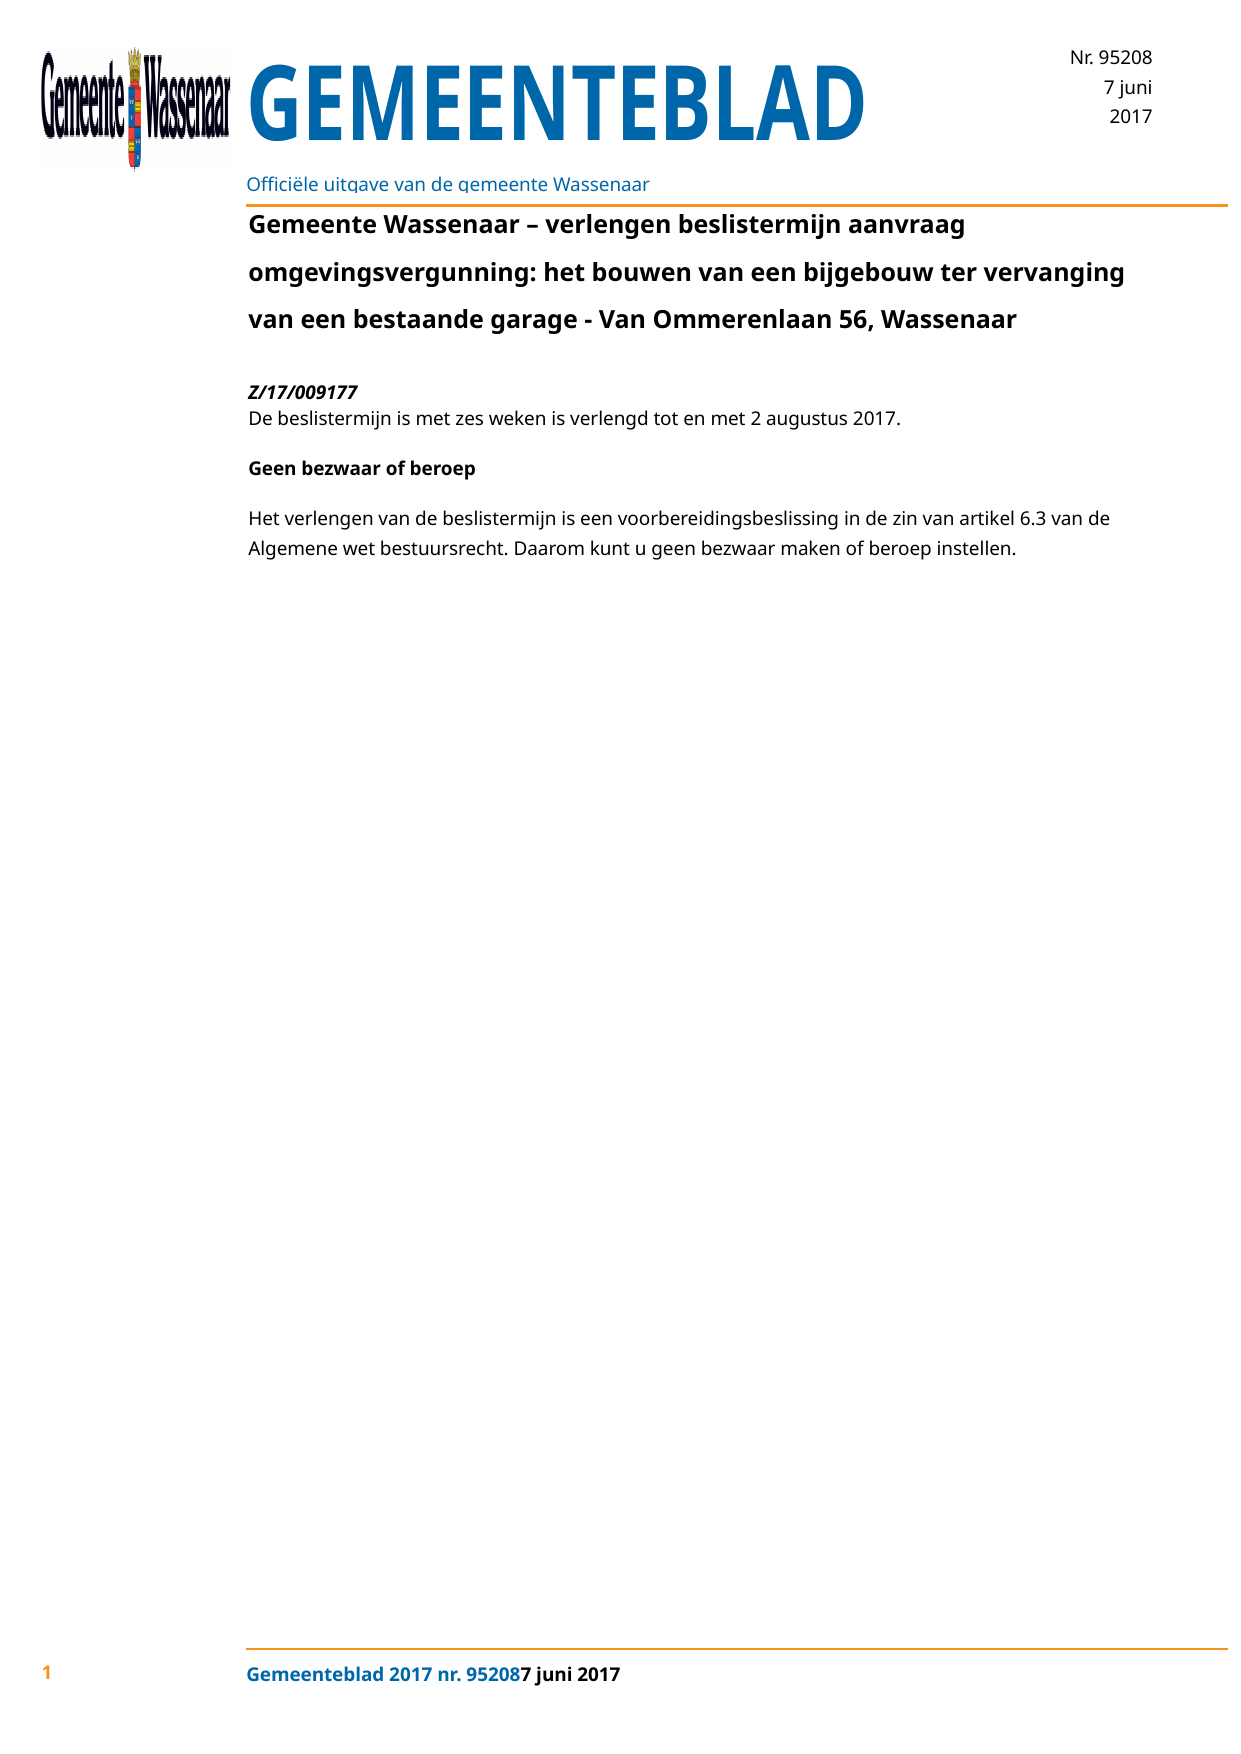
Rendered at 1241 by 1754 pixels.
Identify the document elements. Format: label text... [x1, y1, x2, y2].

text Het verlengen van de beslistermijn is een voorbereidingsbeslissing in de zin van artikel 6.3 van de Algemene wet bestuursrecht. Daarom kunt u geen bezwaar maken of beroep instellen. [248, 506, 1152, 561]
text De beslistermijn is met zes weken is verlengd tot en met 2 augustus 2017. [248, 405, 1152, 431]
text Geen bezwaar of beroep [248, 455, 1152, 481]
text Gemeente Wassenaar – verlengen beslistermijn aanvraag omgevingsvergunning: het bouwen van een bijgebouw ter vervanging van een bestaande garage - Van Ommerenlaan 56, Wassenaar [248, 207, 1152, 336]
text Z/17/009177 [248, 379, 1152, 405]
picture [41, 47, 231, 172]
